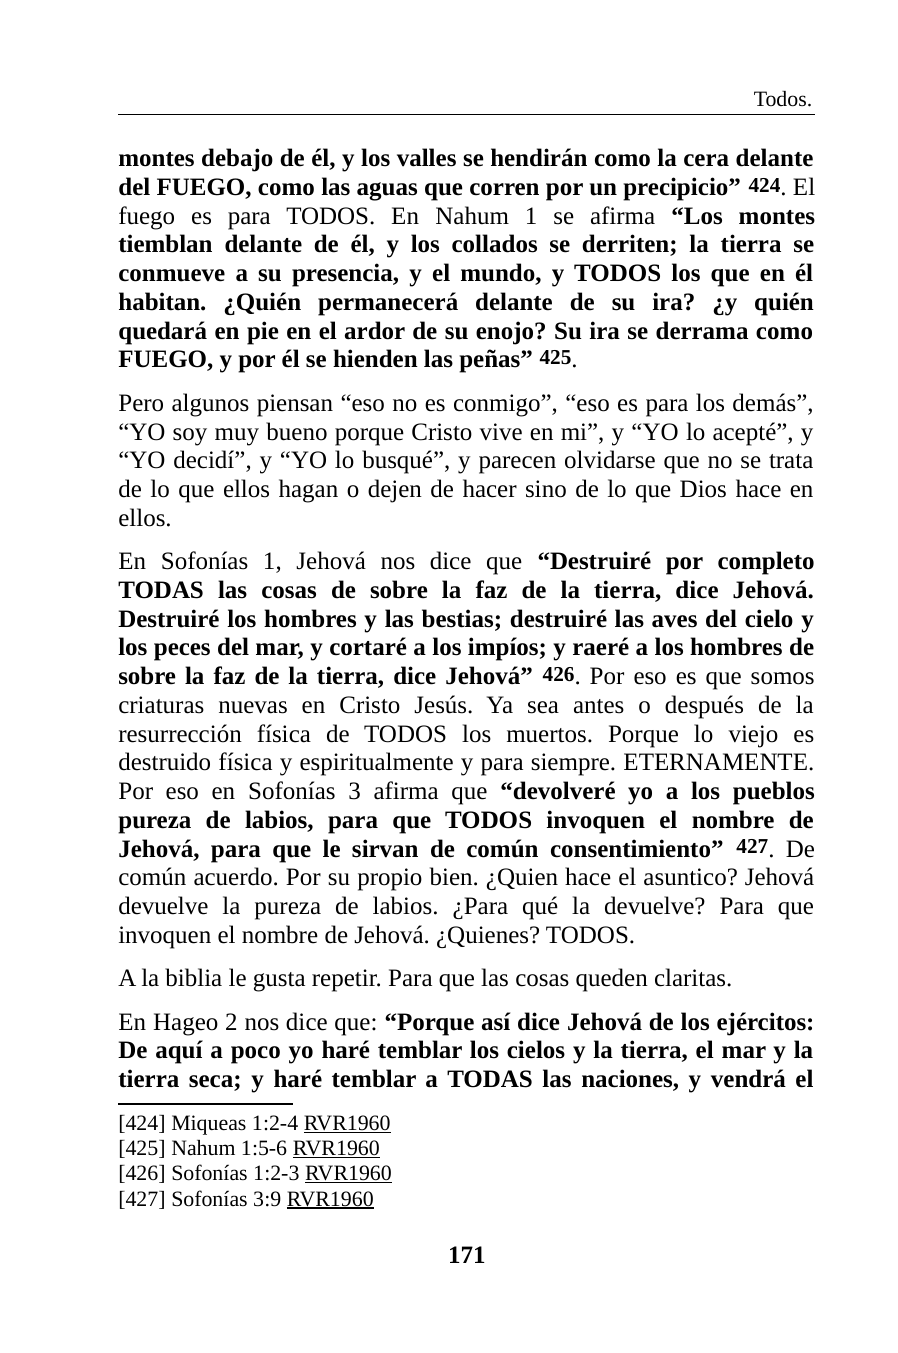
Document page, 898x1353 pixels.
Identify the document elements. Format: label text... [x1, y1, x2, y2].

text montes debajo de él, y los valles se hendirán como la cera delante del FUEGO, como las aguas que corren por un precipicio” . El fuego es para TODOS. En Nahum 1 se afirma “Los montes tiemblan delante de él, y los collados se derriten; la tierra se conmueve a su presencia, y el mundo, y TODOS los que en él habitan. ¿Quién permanecerá delante de su ira? ¿y quién quedará en pie en el ardor de su enojo? Su ira se derrama como FUEGO, y por él se hienden las peñas” . [118, 143, 815, 373]
text Sofonías 1:2-3 RVR1960 [118, 1160, 815, 1186]
text Pero algunos piensan “eso no es conmigo”, “eso es para los demás”, “YO soy muy bueno porque Cristo vive en mi”, y “YO lo acepté”, y “YO decidí”, y “YO lo busqué”, y parecen olvidarse que no se trata de lo que ellos hagan o dejen de hacer sino de lo que Dios hace en ellos. [118, 388, 815, 532]
text En Hageo 2 nos dice que: “Porque así dice Jehová de los ejércitos: De aquí a poco yo haré temblar los cielos y la tierra, el mar y la tierra seca; y haré temblar a TODAS las naciones, y vendrá el [118, 1007, 815, 1093]
text En Sofonías 1, Jehová nos dice que “Destruiré por completo TODAS las cosas de sobre la faz de la tierra, dice Jehová. Destruiré los hombres y las bestias; destruiré las aves del cielo y los peces del mar, y cortaré a los impíos; y raeré a los hombres de sobre la faz de la tierra, dice Jehová” . Por eso es que somos criaturas nuevas en Cristo Jesús. Ya sea antes o después de la resurrección física de TODOS los muertos. Porque lo viejo es destruido física y espiritualmente y para siempre. ETERNAMENTE. Por eso en Sofonías 3 afirma que “devolveré yo a los pueblos pureza de labios, para que TODOS invoquen el nombre de Jehová, para que le sirvan de común consentimiento” . De común acuerdo. Por su propio bien. ¿Quien hace el asuntico? Jehová devuelve la pureza de labios. ¿Para qué la devuelve? Para que invoquen el nombre de Jehová. ¿Quienes? TODOS. [118, 546, 815, 949]
text Miqueas 1:2-4 RVR1960 [118, 1110, 815, 1135]
text Nahum 1:5-6 RVR1960 [118, 1135, 815, 1160]
text Sofonías 3:9 RVR1960 [118, 1186, 815, 1211]
text A la biblia le gusta repetir. Para que las cosas queden claritas. [118, 963, 815, 992]
